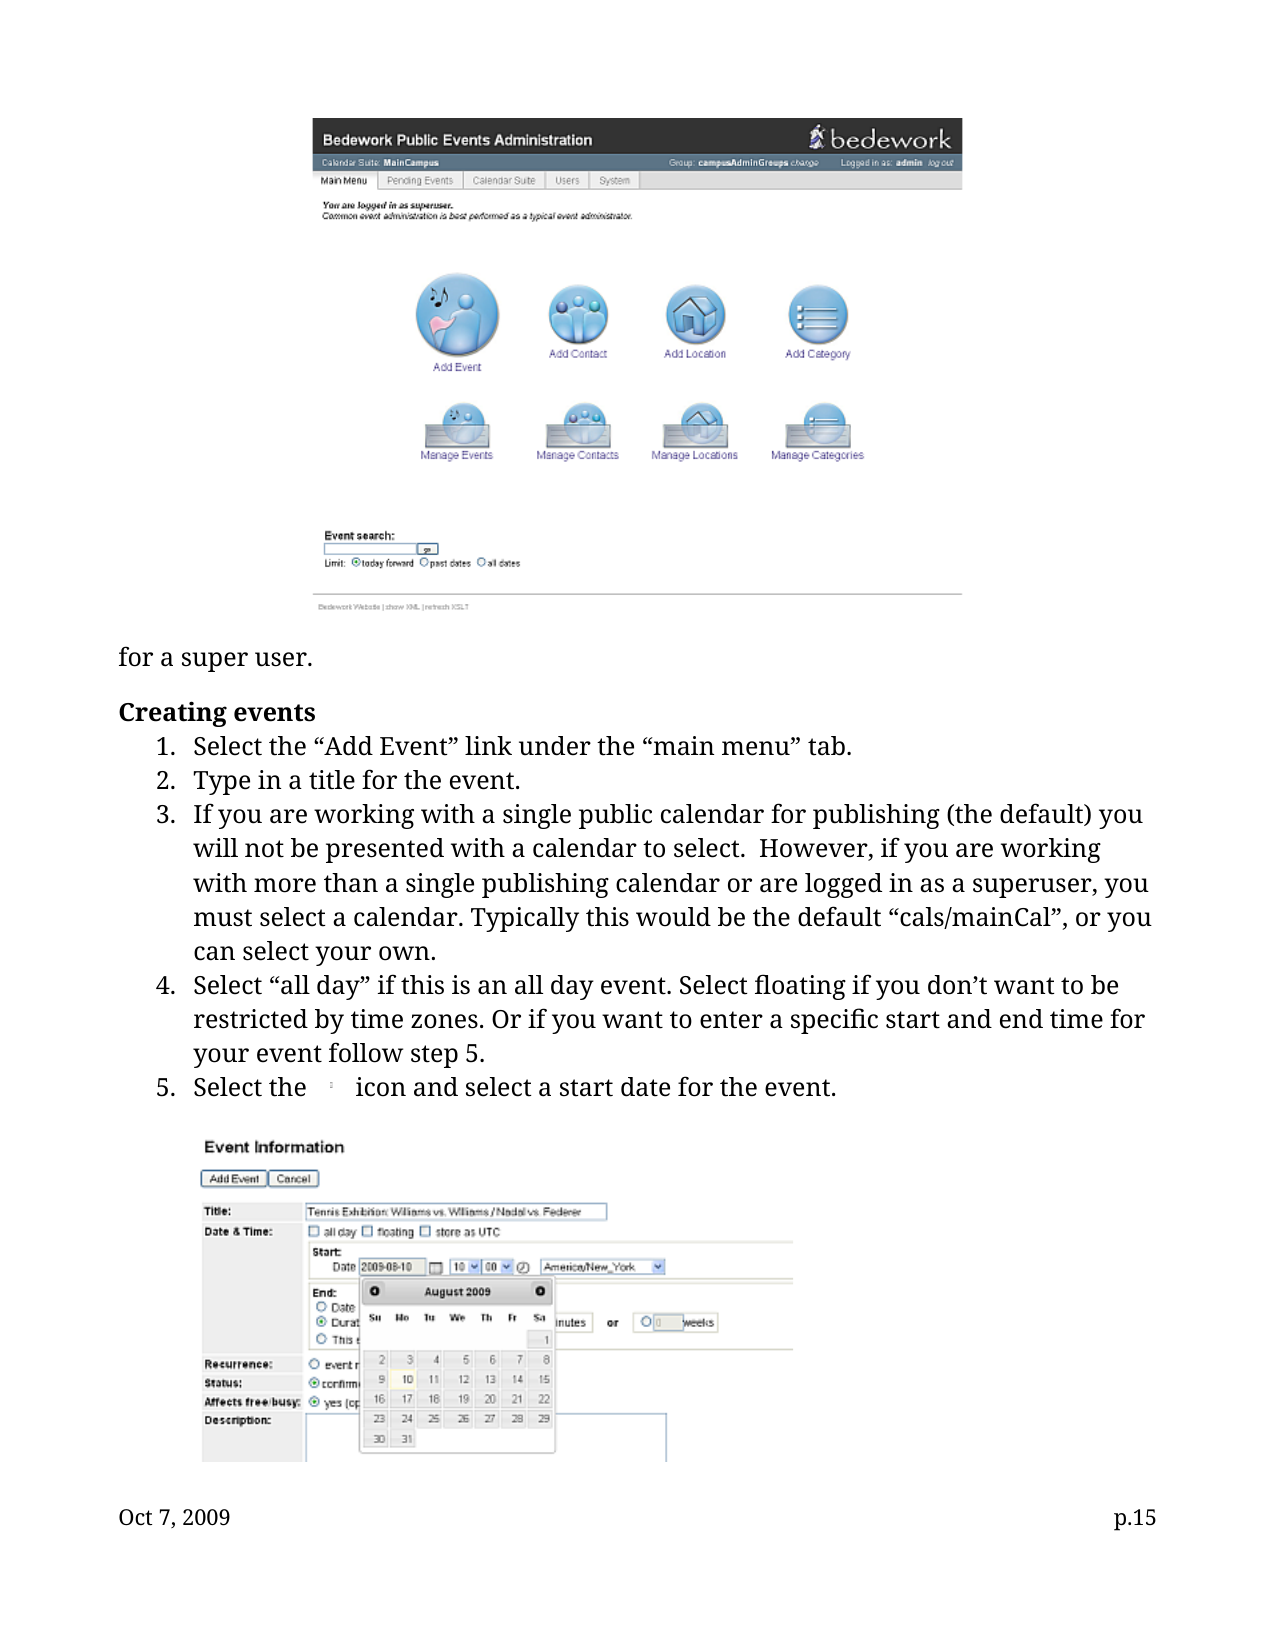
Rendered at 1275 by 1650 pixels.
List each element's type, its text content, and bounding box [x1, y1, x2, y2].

text for a super user. [118, 640, 1157, 674]
picture [312, 118, 963, 619]
list If you are working with a single public calendar for publishing (the default) you will not be presented with a calendar to select. However, if you are working with more than a single publishing calendar or are logged in as a superuser, you must select a calendar. Typically this would be the default “cals/mainCal”, or you can select your own. [156, 797, 1157, 967]
list Select the “Add Event” link under the “main menu” tab. [156, 729, 1157, 763]
list Type in a title for the event. [156, 763, 1157, 797]
list Select the icon and select a start date for the event. [156, 1069, 1157, 1137]
text Creating events [118, 695, 1157, 729]
picture [193, 1137, 794, 1462]
list Select “all day” if this is an all day event. Select floating if you don’t want to be restricted by time zones. Or if you want to enter a specific start and end time for your event follow step 5. [156, 967, 1157, 1069]
